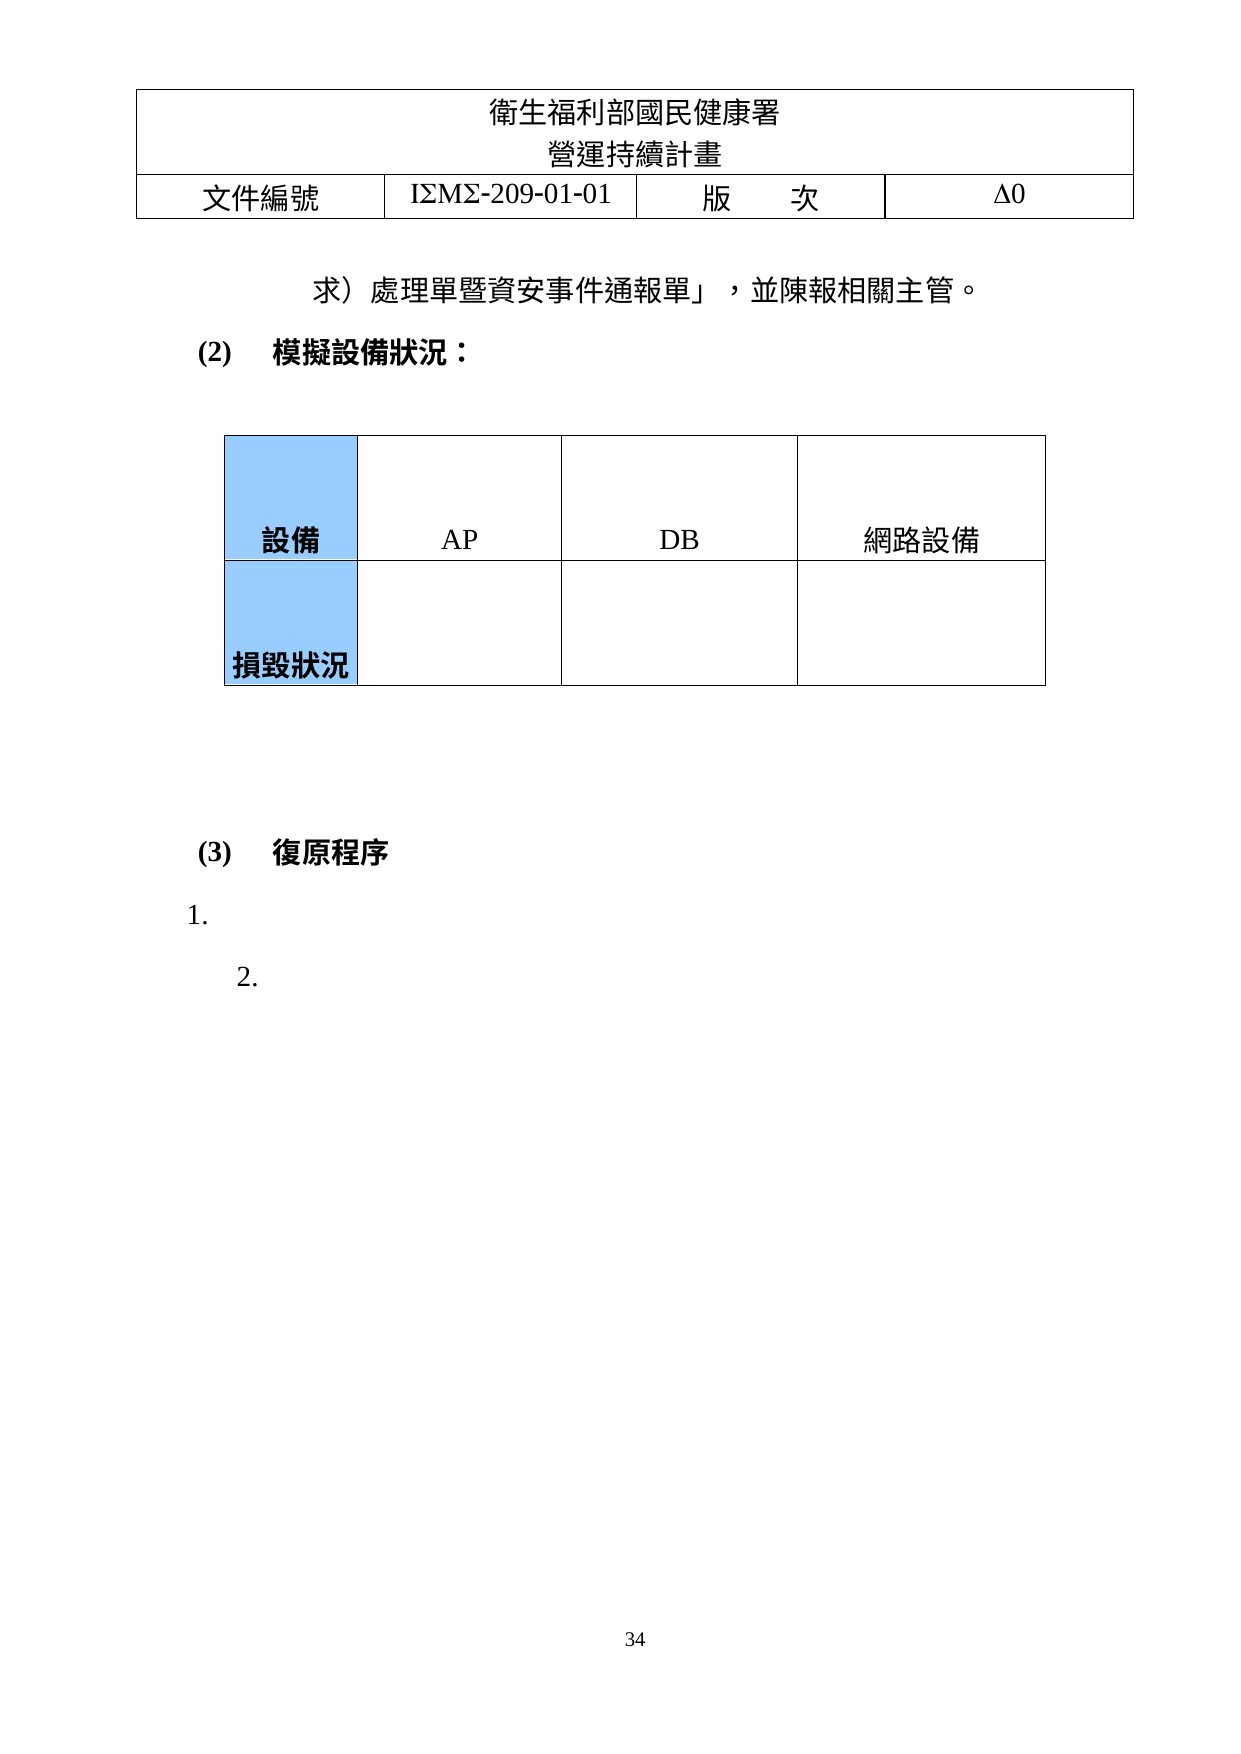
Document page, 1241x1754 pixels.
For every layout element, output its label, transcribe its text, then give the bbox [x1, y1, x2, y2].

text 求）處理單暨資安事件通報單」，並陳報相關主管。 [219, 247, 1122, 309]
table_cell [358, 561, 561, 684]
table_header AP [358, 436, 561, 559]
list 復原程序 [198, 809, 1122, 872]
table_cell [562, 561, 797, 684]
table_header 網路設備 [798, 436, 1045, 559]
table_cell 損毀狀況 [225, 561, 357, 684]
table_header DB [562, 436, 797, 559]
table_header 設備 [225, 436, 357, 559]
table_cell [798, 561, 1045, 684]
list 模擬設備狀況： [198, 309, 1122, 372]
